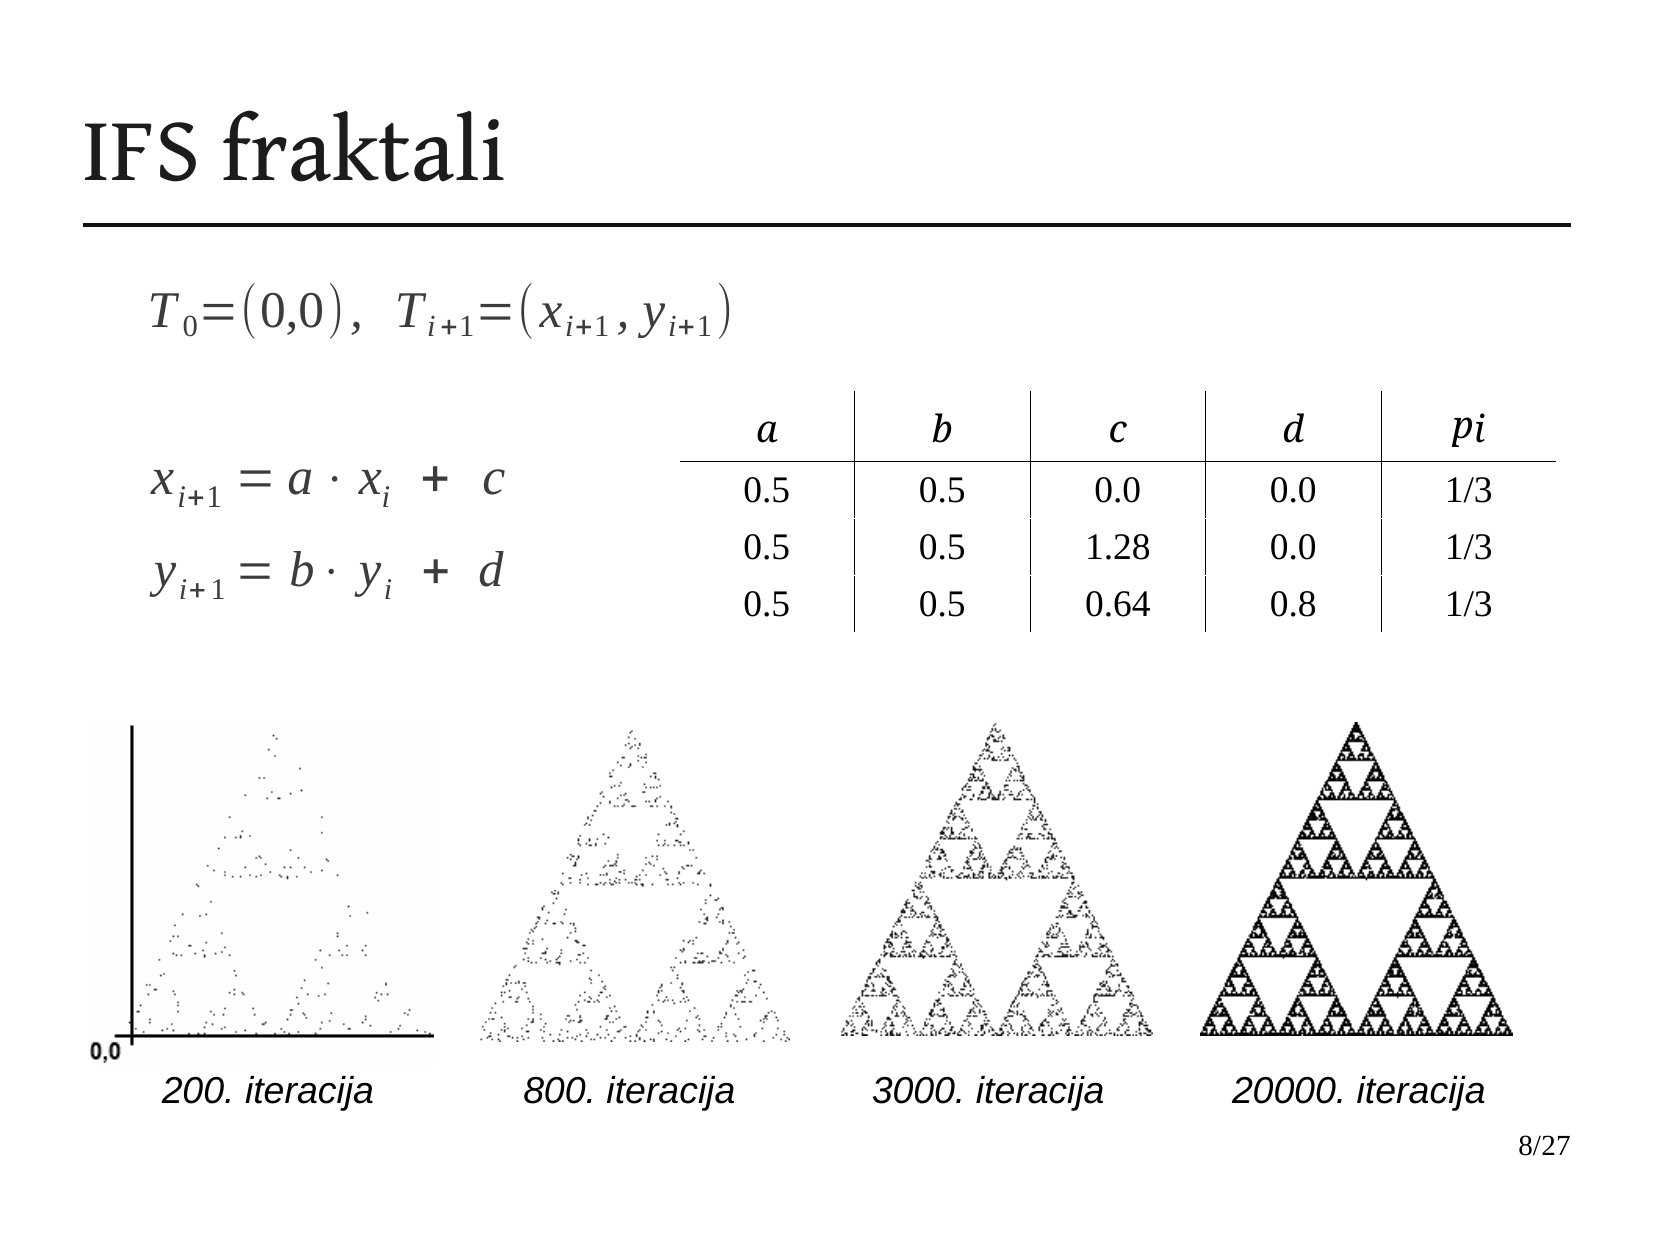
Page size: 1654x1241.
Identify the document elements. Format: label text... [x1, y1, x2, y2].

chart [135, 542, 519, 606]
table_cell 1/3 [1382, 519, 1556, 575]
picture [476, 729, 790, 1043]
table_cell 1/3 [1382, 576, 1556, 632]
table_cell 0.8 [1206, 576, 1381, 632]
table_cell 0.64 [1031, 576, 1205, 632]
picture [1200, 722, 1513, 1036]
table_header a [679, 391, 854, 461]
table_cell 0.5 [680, 462, 854, 518]
text_box 3000. iteracija [857, 1062, 1120, 1120]
picture [840, 722, 1153, 1036]
table_cell 0.5 [680, 519, 854, 575]
picture [90, 721, 434, 1066]
table_header c [1031, 391, 1205, 461]
table_cell 0.5 [855, 519, 1030, 575]
table_cell 1.28 [1031, 519, 1205, 575]
table_header b [855, 391, 1030, 461]
table_cell 1/3 [1382, 462, 1556, 518]
table_cell 0.5 [680, 576, 854, 632]
table_cell 0.5 [855, 576, 1030, 632]
chart [135, 448, 519, 515]
table_cell 0.0 [1206, 462, 1381, 518]
chart [134, 279, 746, 346]
table_header d [1206, 391, 1381, 461]
text_box 200. iteracija [136, 1062, 389, 1120]
text_box 20000. iteracija [1217, 1062, 1501, 1120]
table_cell 0.5 [855, 462, 1030, 518]
title IFS fraktali [82, 49, 1571, 257]
table_cell 0.0 [1031, 462, 1205, 518]
text_box 800. iteracija [508, 1062, 751, 1120]
table_cell 0.0 [1206, 519, 1381, 575]
table_header pi [1382, 391, 1556, 461]
